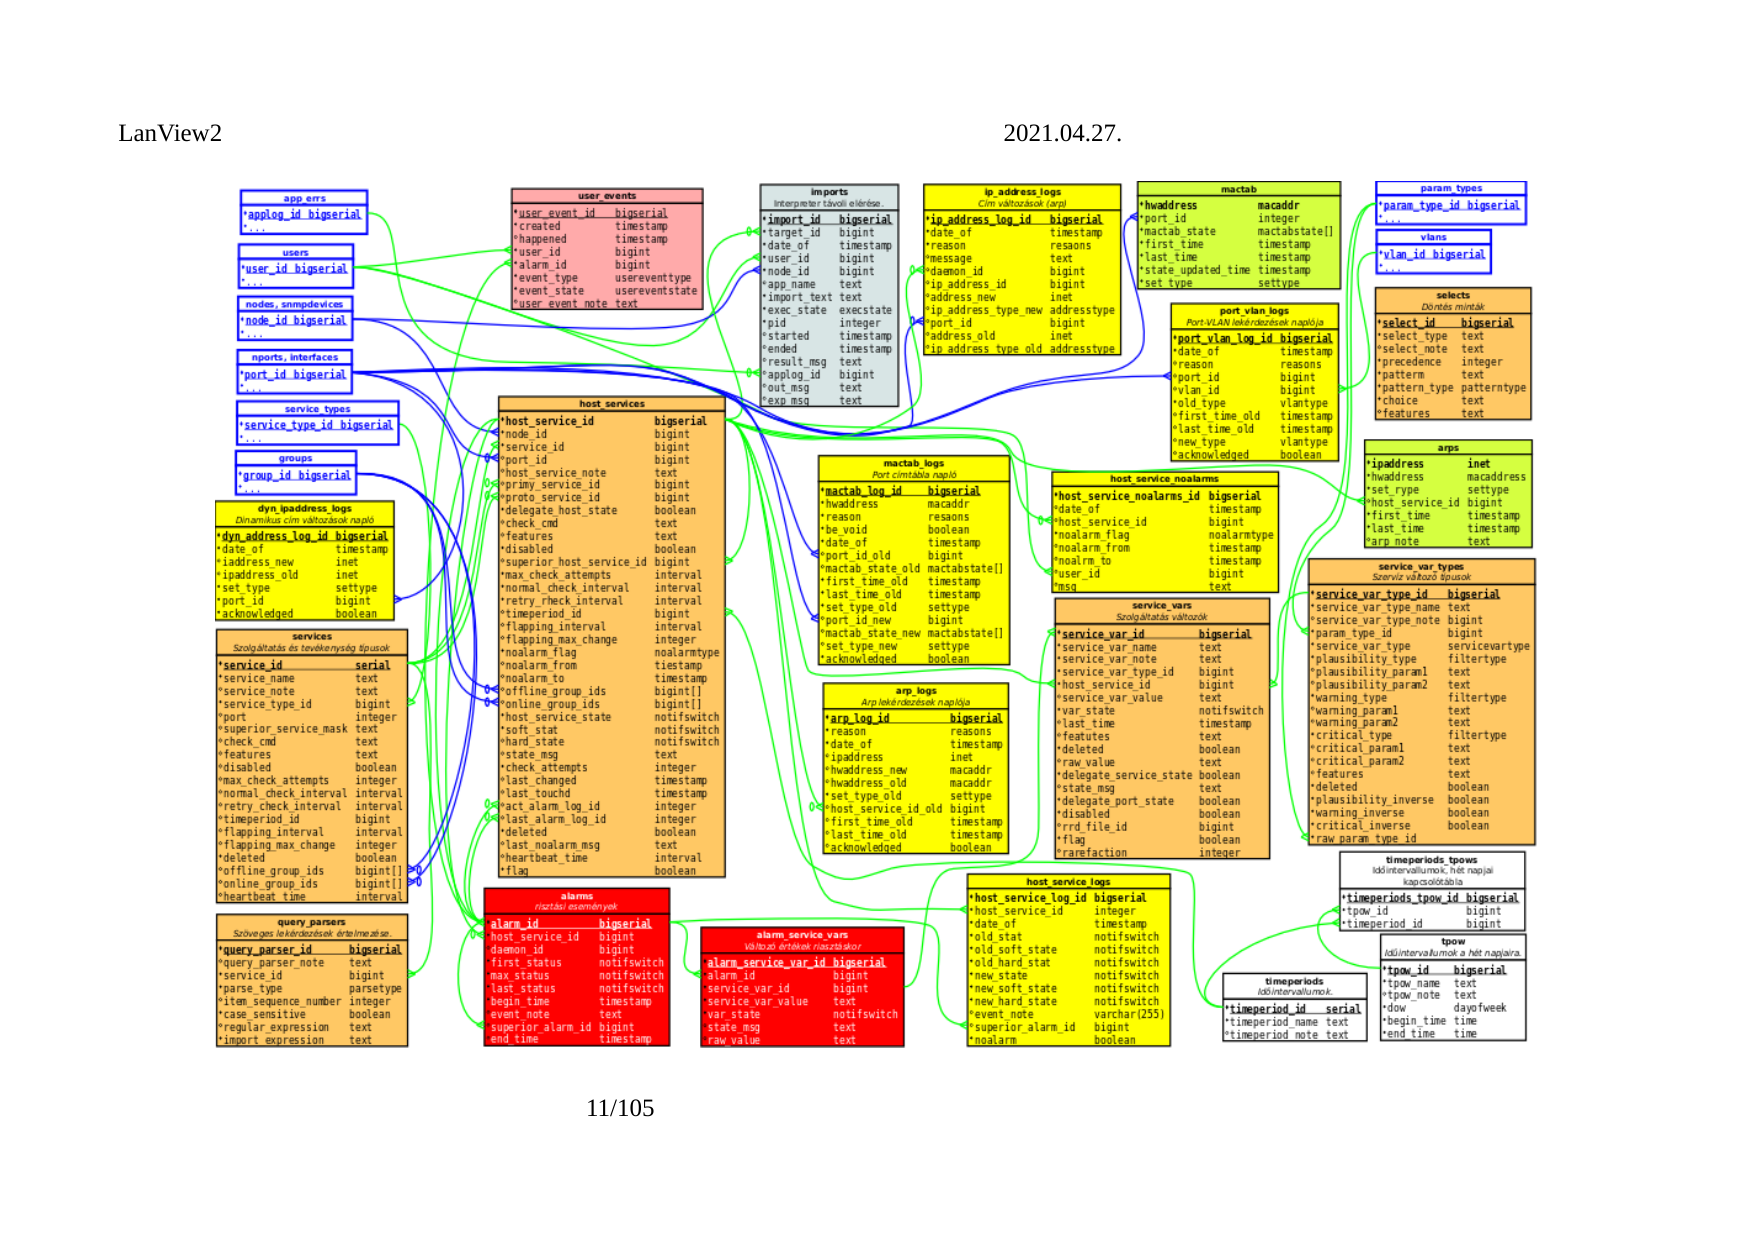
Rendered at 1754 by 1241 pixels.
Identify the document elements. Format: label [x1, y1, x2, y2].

picture [220, 183, 1534, 1047]
